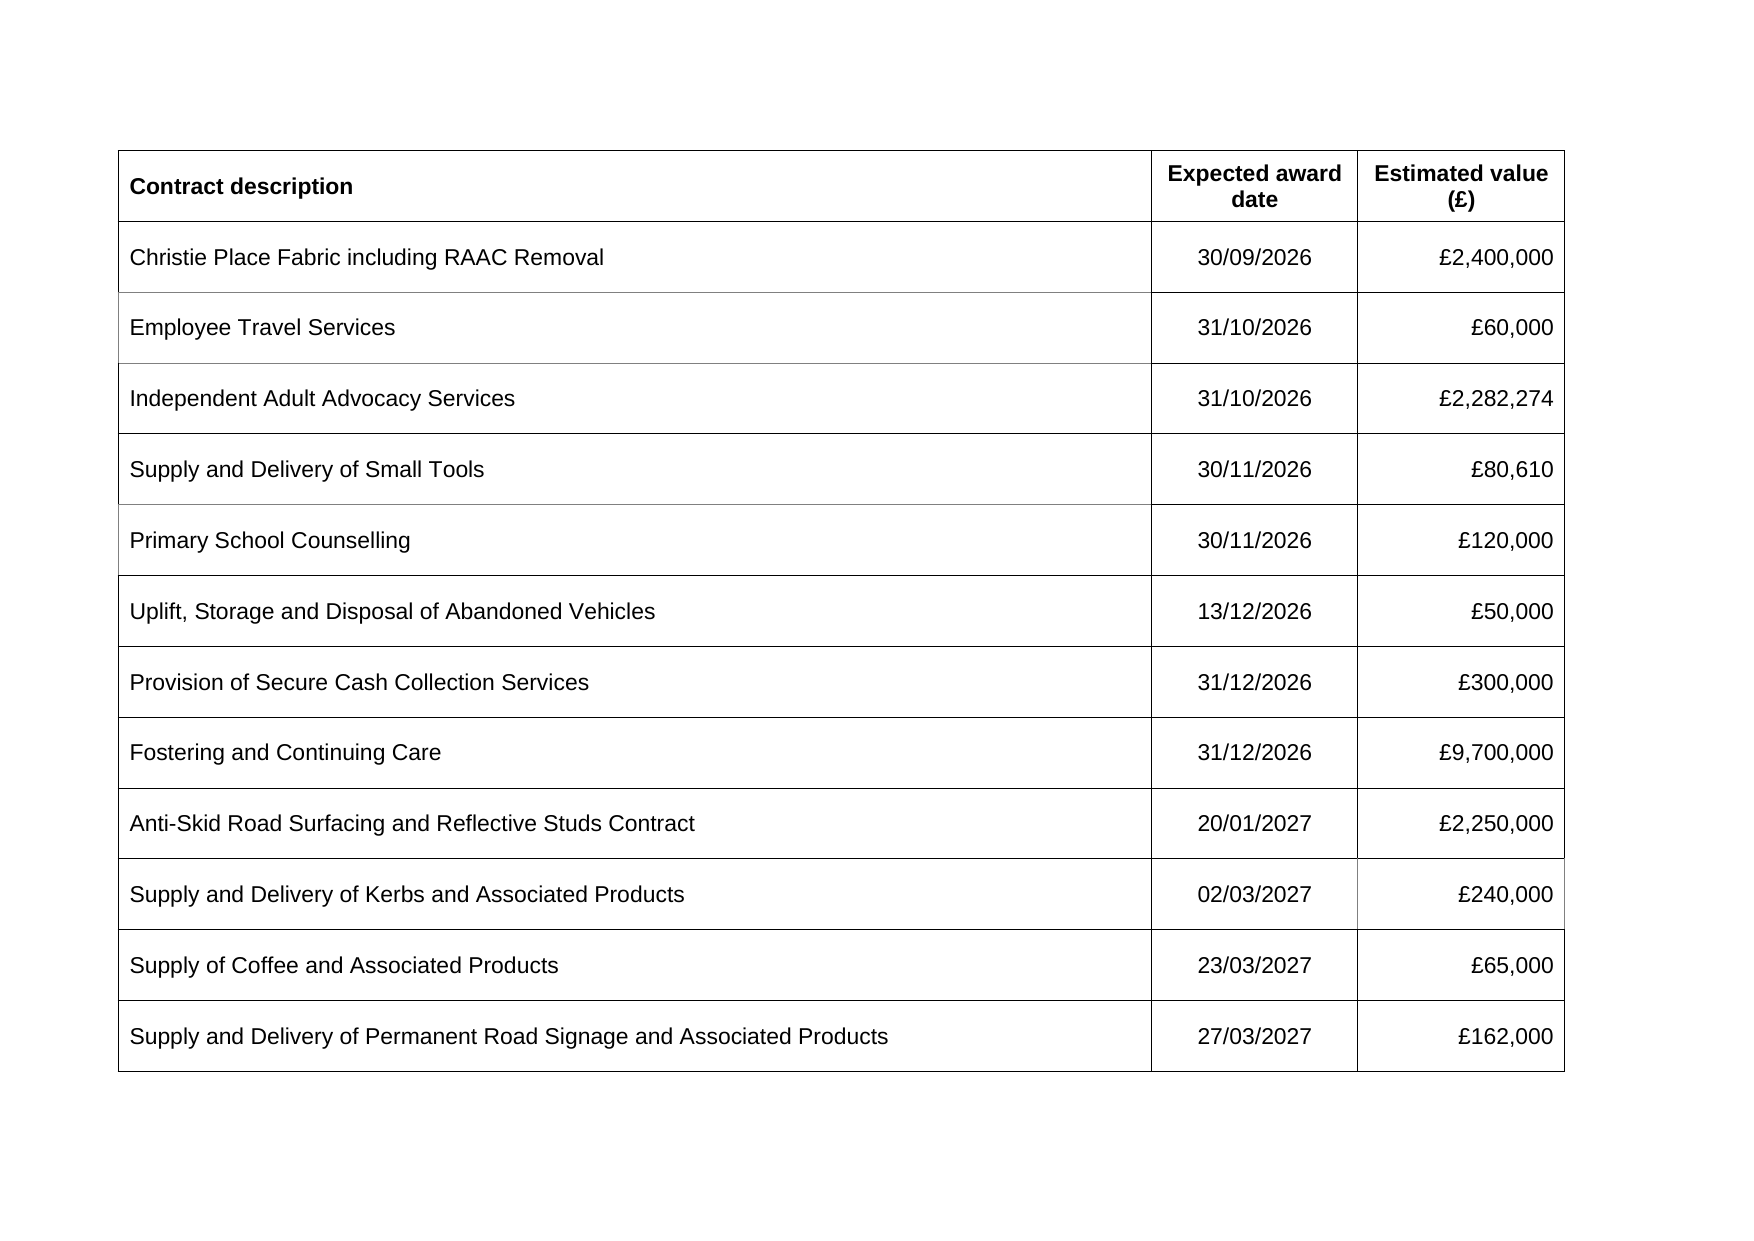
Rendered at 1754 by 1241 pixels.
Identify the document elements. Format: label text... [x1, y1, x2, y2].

table_cell £2,282,274 [1358, 364, 1564, 433]
table_cell Christie Place Fabric including RAAC Removal [119, 222, 1151, 292]
table_cell £162,000 [1358, 1001, 1564, 1071]
table_cell 20/01/2027 [1152, 789, 1357, 858]
table_cell Supply and Delivery of Kerbs and Associated Products [119, 859, 1151, 929]
table_cell Primary School Counselling [119, 505, 1151, 575]
table_cell 27/03/2027 [1152, 1001, 1357, 1071]
table_cell Employee Travel Services [119, 293, 1151, 362]
table_cell 23/03/2027 [1152, 930, 1357, 1000]
table_cell £120,000 [1358, 505, 1564, 575]
table_cell 31/12/2026 [1152, 647, 1357, 717]
table_cell £80,610 [1358, 434, 1564, 504]
table_cell £9,700,000 [1358, 718, 1564, 787]
table_cell 31/10/2026 [1152, 364, 1357, 433]
table_cell £50,000 [1358, 576, 1564, 646]
table_cell 30/11/2026 [1152, 505, 1357, 575]
table_header Estimated value (£) [1358, 151, 1564, 221]
table_cell £60,000 [1358, 293, 1564, 362]
table_cell Independent Adult Advocacy Services [119, 364, 1151, 433]
table_cell 30/09/2026 [1152, 222, 1357, 292]
table_cell Supply and Delivery of Permanent Road Signage and Associated Products [119, 1001, 1151, 1071]
table_cell £2,250,000 [1358, 789, 1564, 858]
table_cell Uplift, Storage and Disposal of Abandoned Vehicles [119, 576, 1151, 646]
table_cell Supply of Coffee and Associated Products [119, 930, 1151, 1000]
table_cell 02/03/2027 [1152, 859, 1357, 929]
table_cell Provision of Secure Cash Collection Services [119, 647, 1151, 717]
table_cell £65,000 [1358, 930, 1564, 1000]
table_cell Anti-Skid Road Surfacing and Reflective Studs Contract [119, 789, 1151, 858]
table_cell £240,000 [1358, 859, 1564, 929]
table_cell 31/12/2026 [1152, 718, 1357, 787]
table_cell 31/10/2026 [1152, 293, 1357, 362]
table_cell 30/11/2026 [1152, 434, 1357, 504]
table_cell £300,000 [1358, 647, 1564, 717]
table_cell 13/12/2026 [1152, 576, 1357, 646]
table_cell Fostering and Continuing Care [119, 718, 1151, 787]
table_cell Supply and Delivery of Small Tools [119, 434, 1151, 504]
table_header Expected award date [1152, 151, 1357, 221]
table_cell £2,400,000 [1358, 222, 1564, 292]
table_header Contract description [119, 151, 1151, 221]
